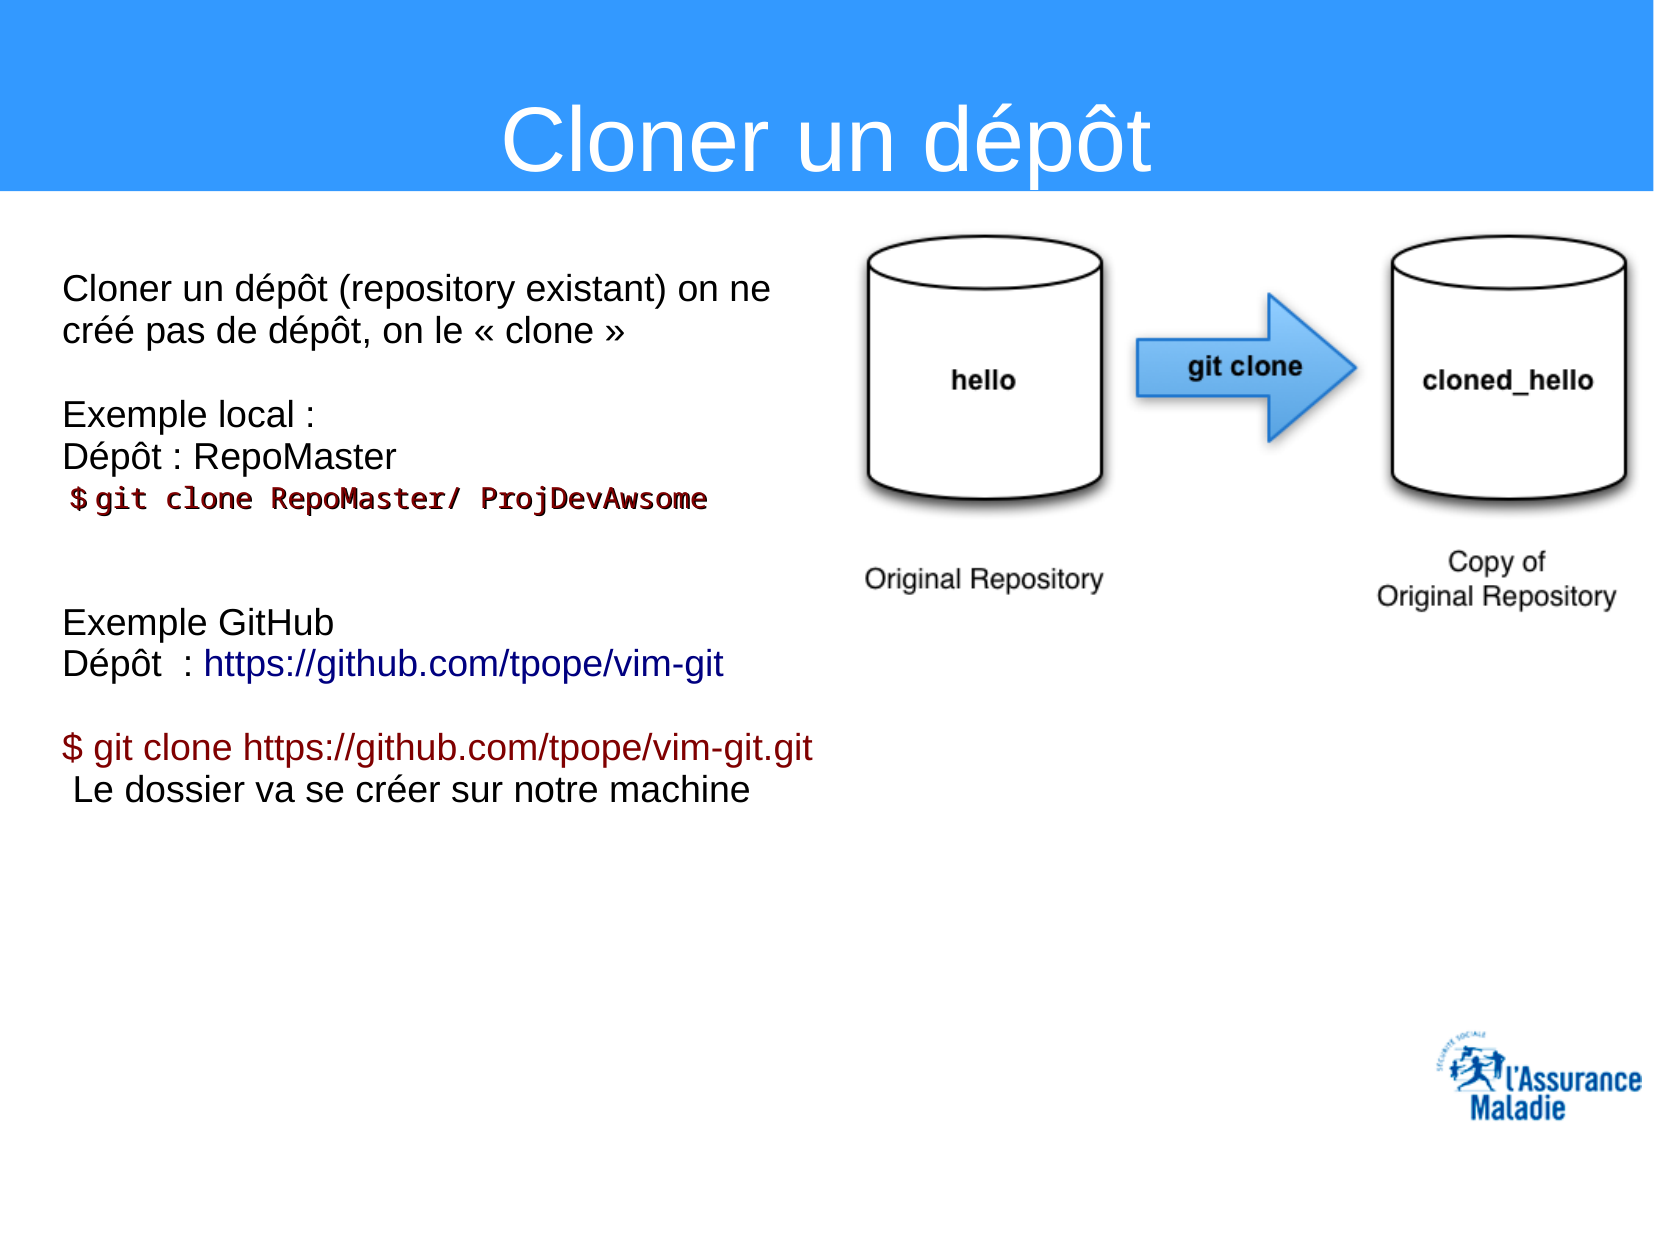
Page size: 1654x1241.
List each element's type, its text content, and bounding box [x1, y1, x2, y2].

picture [850, 224, 1643, 620]
title Cloner un dépôt [0, 0, 1654, 192]
picture [1415, 1027, 1642, 1122]
text_box Cloner un dépôt (repository existant) on ne créé pas de dépôt, on le « clone » Exemple local : Dépôt : RepoMaster $ git clone RepoMaster/ ProjDevAwsome Exemple GitHub Dépôt : https://github.com/tpope/vim-git $ git clone https://github.com/tpope/vim-git.git Le dossier va se créer sur notre machine [47, 259, 839, 938]
